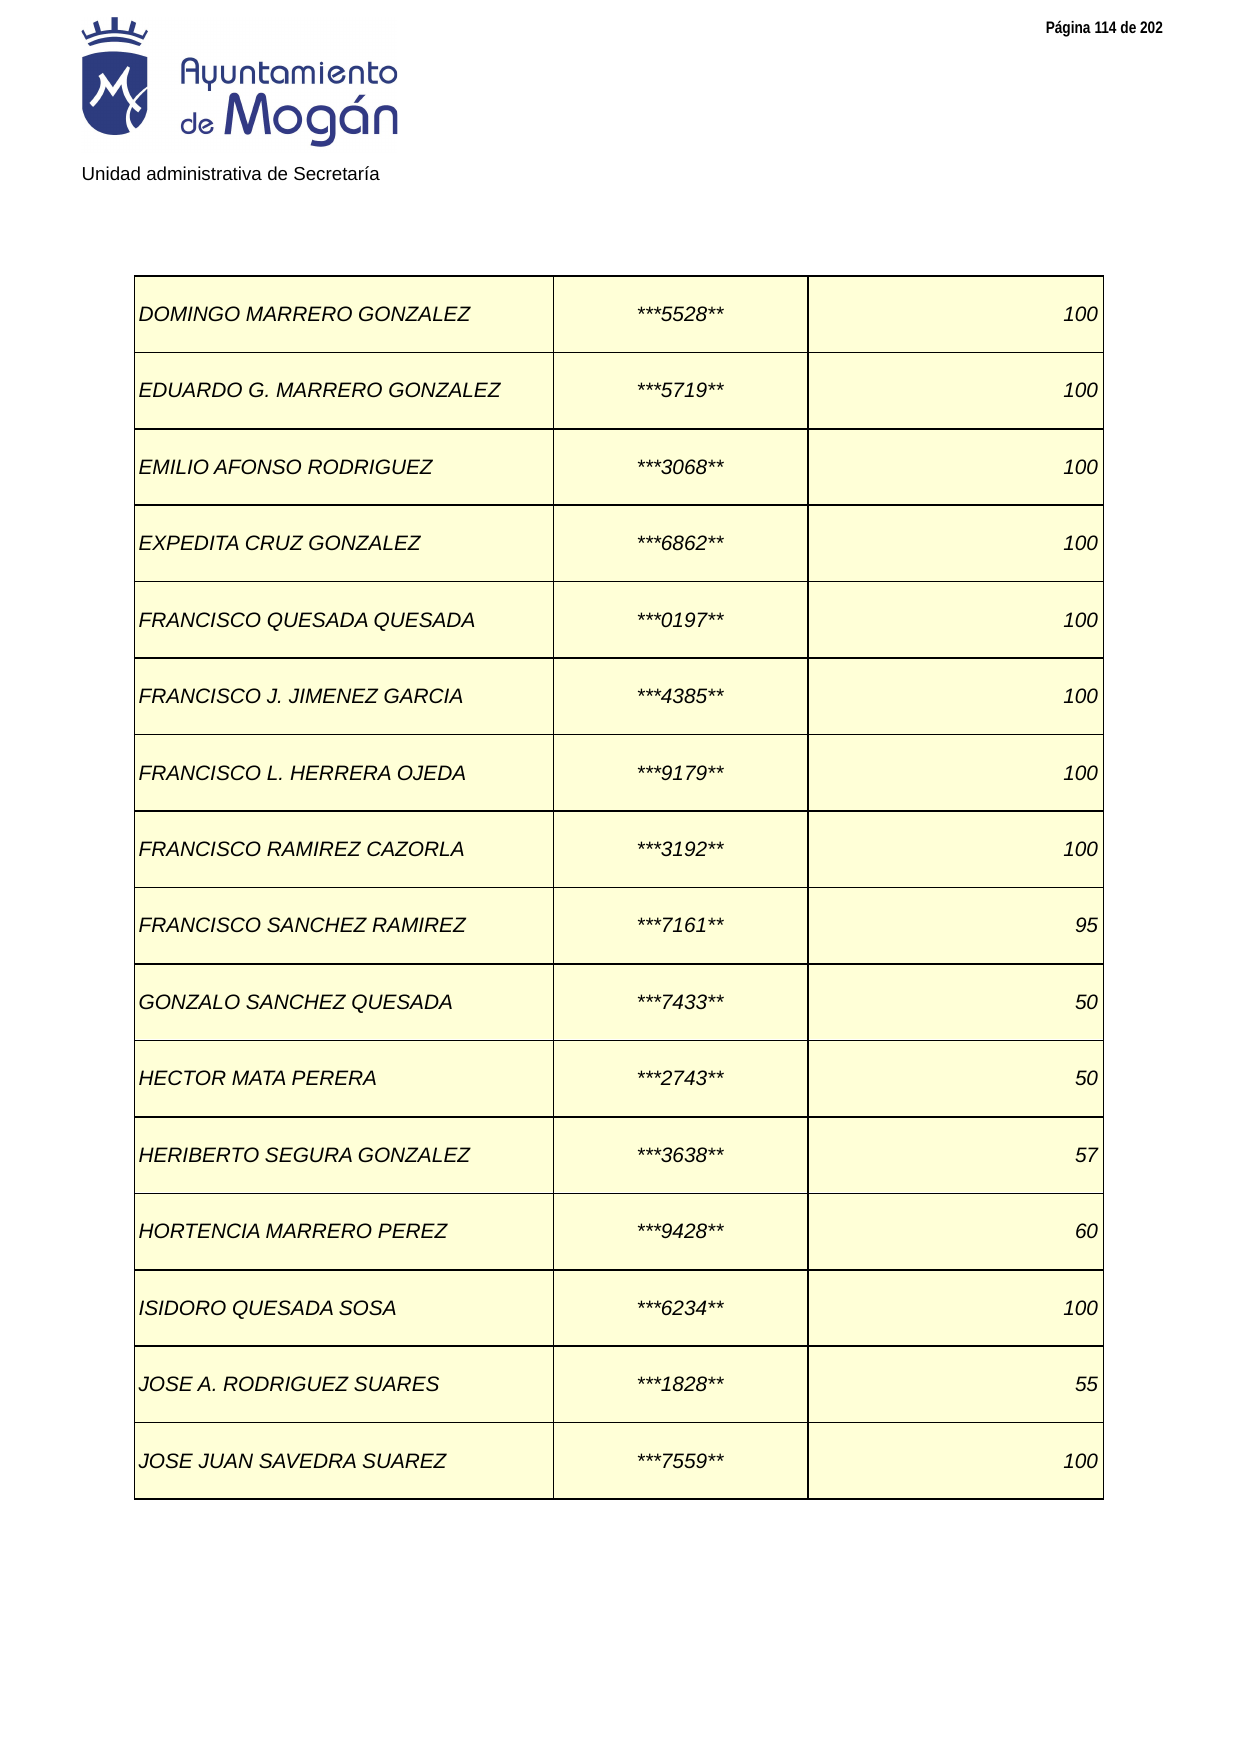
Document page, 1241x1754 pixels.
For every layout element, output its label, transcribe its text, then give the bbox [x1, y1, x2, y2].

table_cell JOSE A. RODRIGUEZ SUARES [135, 1347, 553, 1422]
table_cell ***3192** [554, 812, 807, 887]
table_cell ***4385** [554, 659, 807, 734]
table_cell 60 [809, 1194, 1103, 1269]
table_cell FRANCISCO QUESADA QUESADA [135, 582, 553, 657]
table_cell 50 [809, 1041, 1103, 1116]
table_cell 100 [809, 582, 1103, 657]
table_cell 100 [809, 430, 1103, 504]
table_cell ***7433** [554, 965, 807, 1039]
table_cell 95 [809, 888, 1103, 963]
table_cell DOMINGO MARRERO GONZALEZ [135, 277, 553, 351]
table_cell ***7161** [554, 888, 807, 963]
table_cell ***5719** [554, 353, 807, 428]
table_cell GONZALO SANCHEZ QUESADA [135, 965, 553, 1039]
table_cell FRANCISCO L. HERRERA OJEDA [135, 735, 553, 810]
table_cell ***5528** [554, 277, 807, 351]
table_cell 50 [809, 965, 1103, 1039]
table_cell 100 [809, 1271, 1103, 1345]
table_cell 100 [809, 277, 1103, 351]
table_cell FRANCISCO RAMIREZ CAZORLA [135, 812, 553, 887]
table_cell 100 [809, 506, 1103, 581]
table_cell ***0197** [554, 582, 807, 657]
table_cell ***1828** [554, 1347, 807, 1422]
table_cell 100 [809, 353, 1103, 428]
table_cell 100 [809, 735, 1103, 810]
table_cell FRANCISCO J. JIMENEZ GARCIA [135, 659, 553, 734]
table_cell HECTOR MATA PERERA [135, 1041, 553, 1116]
table_cell ***6862** [554, 506, 807, 581]
table_cell 100 [809, 659, 1103, 734]
table_cell ***3068** [554, 430, 807, 504]
table_cell EMILIO AFONSO RODRIGUEZ [135, 430, 553, 504]
table_cell ***3638** [554, 1118, 807, 1192]
table_cell ***7559** [554, 1423, 807, 1498]
table_cell 55 [809, 1347, 1103, 1422]
table_cell HERIBERTO SEGURA GONZALEZ [135, 1118, 553, 1192]
table_cell 57 [809, 1118, 1103, 1192]
table_cell HORTENCIA MARRERO PEREZ [135, 1194, 553, 1269]
table_cell ***2743** [554, 1041, 807, 1116]
table_cell ***9179** [554, 735, 807, 810]
table_cell EDUARDO G. MARRERO GONZALEZ [135, 353, 553, 428]
table_cell ***6234** [554, 1271, 807, 1345]
table_cell JOSE JUAN SAVEDRA SUAREZ [135, 1423, 553, 1498]
table_cell 100 [809, 812, 1103, 887]
table_cell 100 [809, 1423, 1103, 1498]
table_cell ***9428** [554, 1194, 807, 1269]
table_cell FRANCISCO SANCHEZ RAMIREZ [135, 888, 553, 963]
table_cell EXPEDITA CRUZ GONZALEZ [135, 506, 553, 581]
picture [81, 17, 398, 153]
table_cell ISIDORO QUESADA SOSA [135, 1271, 553, 1345]
